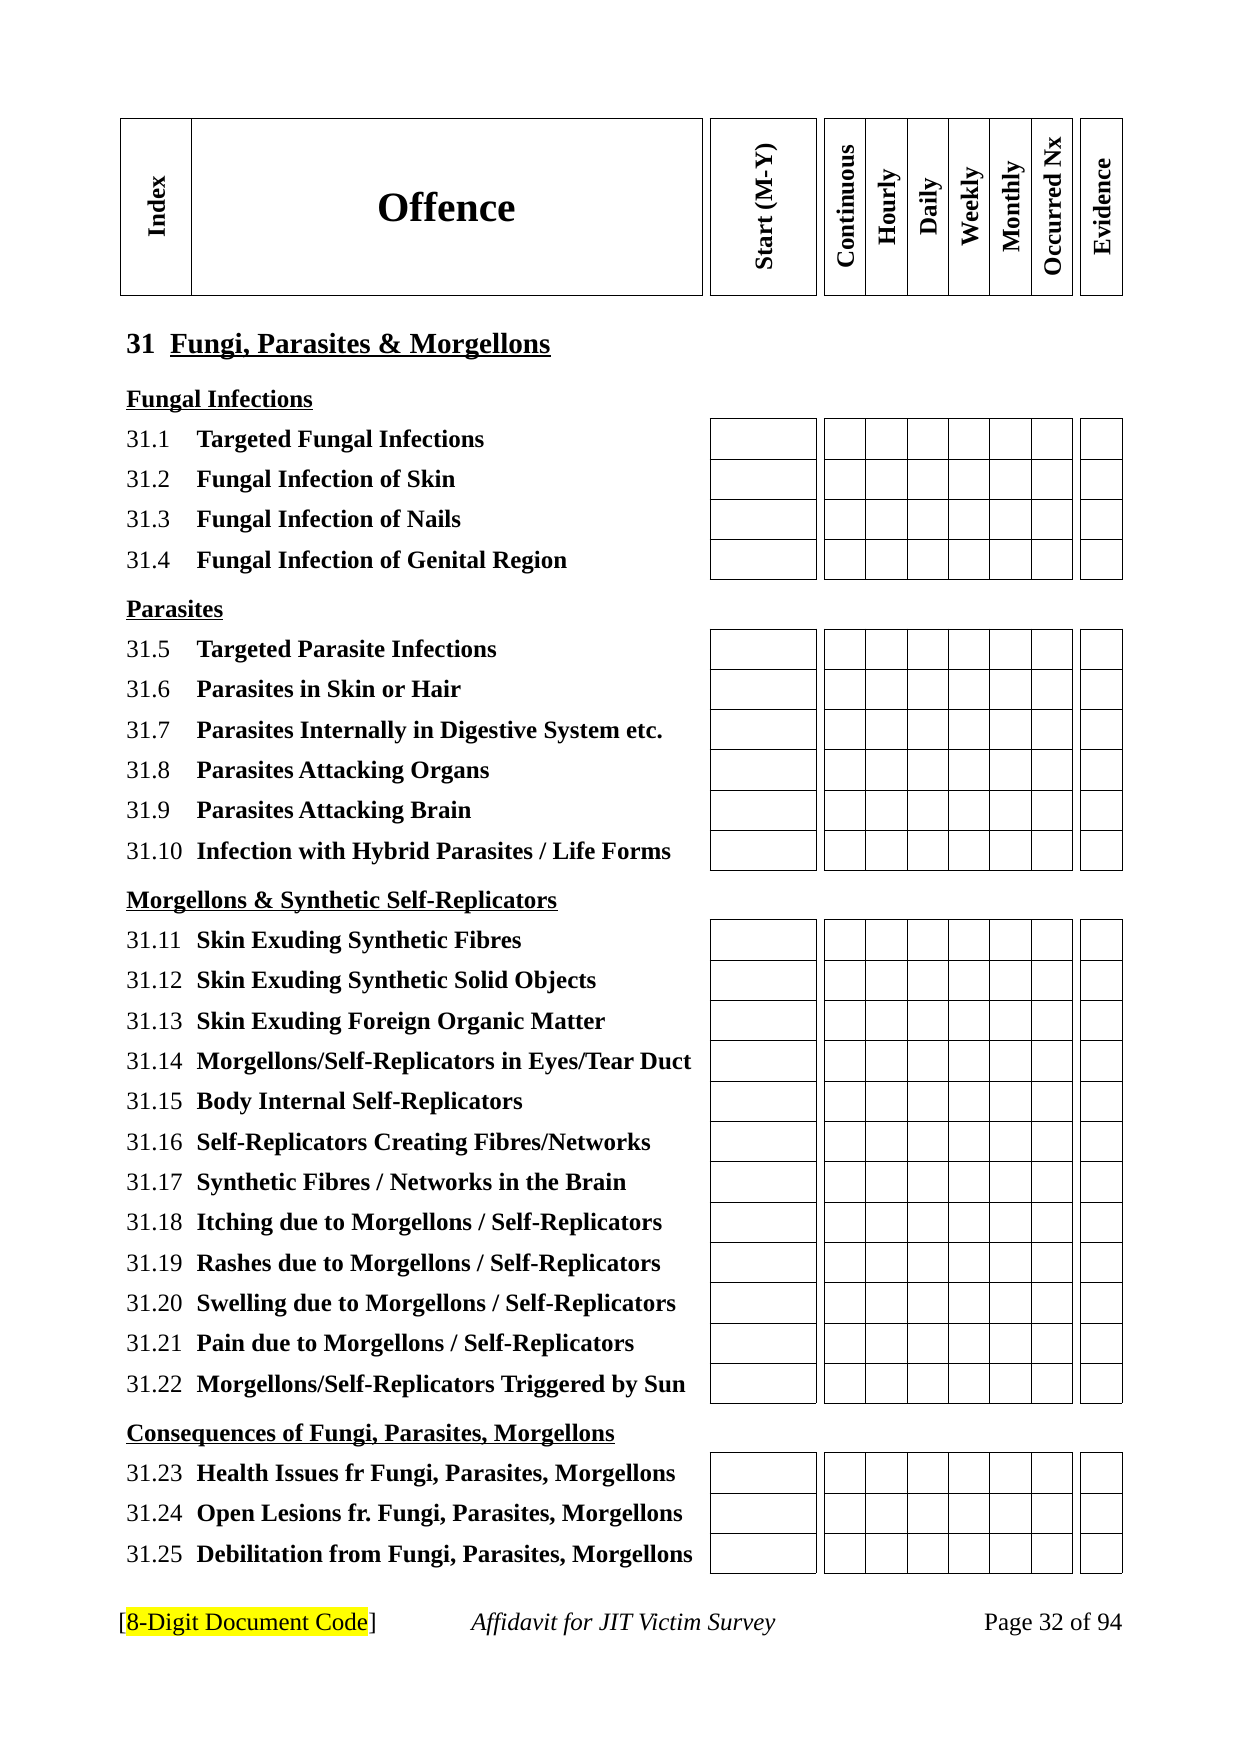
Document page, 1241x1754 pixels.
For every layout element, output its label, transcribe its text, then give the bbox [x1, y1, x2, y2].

table_cell 31.14 [120, 1040, 191, 1081]
table_cell Pain due to Morgellons / Self-Replicators [191, 1323, 702, 1363]
table_cell [817, 1282, 824, 1322]
table_cell [908, 1243, 948, 1282]
table_cell [949, 1243, 989, 1282]
table_cell [908, 540, 948, 579]
table_cell [711, 750, 816, 790]
table_cell [990, 540, 1031, 579]
table_cell [949, 1001, 989, 1040]
table_cell [1032, 460, 1072, 499]
table_cell [1073, 499, 1080, 539]
table_cell 31.11 [120, 919, 191, 960]
table_cell [1032, 670, 1072, 709]
table_cell [825, 1283, 865, 1322]
table_cell [825, 670, 865, 709]
table_cell [1081, 670, 1122, 709]
table_cell 31.3 [120, 499, 191, 539]
table_cell [711, 630, 816, 669]
table_cell [908, 500, 948, 539]
table_cell [817, 499, 824, 539]
table_cell [817, 1323, 824, 1363]
table_cell [825, 710, 865, 749]
table_cell [908, 1534, 948, 1573]
table_cell [711, 670, 816, 709]
table_cell [1073, 1363, 1080, 1403]
table_cell [949, 831, 989, 870]
table_header Index [121, 119, 191, 295]
table_cell Skin Exuding Synthetic Solid Objects [191, 960, 702, 1000]
table_cell [817, 459, 824, 499]
table_cell [825, 920, 865, 960]
table_cell 31.25 [120, 1533, 191, 1573]
table_cell [825, 750, 865, 790]
table_cell [1073, 1533, 1080, 1573]
table_cell [1032, 1203, 1072, 1242]
table_cell [949, 961, 989, 1000]
table_cell [711, 540, 816, 579]
table_cell [908, 419, 948, 458]
table_cell [1032, 791, 1072, 830]
table_cell 31.9 [120, 790, 191, 830]
table_cell 31.13 [120, 1000, 191, 1040]
table_cell [1081, 1324, 1122, 1363]
table_cell [702, 418, 710, 458]
table_cell [825, 1203, 865, 1242]
table_cell [990, 1324, 1031, 1363]
table_cell [990, 1364, 1031, 1403]
table_cell Morgellons/Self-Replicators Triggered by Sun [191, 1363, 702, 1403]
table_cell [1032, 1283, 1072, 1322]
table_cell [866, 1082, 907, 1121]
table_cell [1073, 1452, 1080, 1492]
table_cell [1081, 1283, 1122, 1322]
table_cell [990, 1243, 1031, 1282]
table_cell [702, 1363, 710, 1403]
table_cell [1073, 709, 1080, 749]
table_cell [825, 1162, 865, 1202]
table_cell [1032, 1324, 1072, 1363]
table_cell [908, 1364, 948, 1403]
table_cell [702, 1282, 710, 1322]
table_cell [908, 1001, 948, 1040]
table_cell 31.19 [120, 1242, 191, 1282]
table_cell 31.5 [120, 629, 191, 669]
table_cell [949, 1494, 989, 1533]
table_cell [866, 1001, 907, 1040]
table_cell [817, 830, 824, 870]
table_cell [817, 960, 824, 1000]
table_cell [908, 670, 948, 709]
table_cell [908, 920, 948, 960]
table_cell [711, 961, 816, 1000]
table_cell [949, 1283, 989, 1322]
table_cell [702, 1242, 710, 1282]
table_cell [908, 1082, 948, 1121]
table_cell [1081, 750, 1122, 790]
table_cell [866, 500, 907, 539]
table_cell 31.4 [120, 539, 191, 579]
table_cell [990, 1453, 1031, 1492]
table_cell [817, 1533, 824, 1573]
table_cell [1081, 1082, 1122, 1121]
table_header Start (M-Y) [711, 119, 816, 295]
table_cell [908, 961, 948, 1000]
table_cell [825, 831, 865, 870]
table_cell [866, 831, 907, 870]
table_cell [866, 1122, 907, 1161]
table_cell [711, 1122, 816, 1161]
table_cell [817, 790, 824, 830]
table_cell 31 Fungi, Parasites & Morgellons [120, 295, 1122, 378]
table_cell [866, 920, 907, 960]
table_cell [1032, 1243, 1072, 1282]
table_header Daily [908, 119, 948, 295]
table_cell [1032, 961, 1072, 1000]
table_cell [949, 710, 989, 749]
table_cell [711, 1324, 816, 1363]
table_cell [817, 1242, 824, 1282]
table_header [1073, 118, 1080, 295]
table_cell [711, 1283, 816, 1322]
table_cell [825, 419, 865, 458]
table_cell [702, 1121, 710, 1161]
table_cell [825, 791, 865, 830]
table_cell [990, 831, 1031, 870]
table_cell [866, 710, 907, 749]
table_cell [990, 1283, 1031, 1322]
table_cell [1081, 540, 1122, 579]
table_cell [949, 920, 989, 960]
table_cell [1073, 669, 1080, 709]
table_cell [1081, 1243, 1122, 1282]
table_cell 31.1 [120, 418, 191, 458]
table_cell [1073, 418, 1080, 458]
table_cell [817, 1363, 824, 1403]
table_cell [1081, 1494, 1122, 1533]
table_cell [825, 1534, 865, 1573]
table_cell [949, 791, 989, 830]
table_cell [1032, 540, 1072, 579]
table_cell [949, 1162, 989, 1202]
table_cell [825, 1041, 865, 1081]
table_cell [817, 1452, 824, 1492]
table_cell Fungal Infection of Skin [191, 459, 702, 499]
table_cell [908, 831, 948, 870]
table_cell [1032, 1453, 1072, 1492]
table_cell [949, 1453, 989, 1492]
table_cell Targeted Fungal Infections [191, 418, 702, 458]
table_cell [1081, 920, 1122, 960]
table_cell 31.17 [120, 1161, 191, 1202]
table_cell [1073, 1282, 1080, 1322]
table_cell [702, 1202, 710, 1242]
table_cell [990, 1082, 1031, 1121]
table_cell [1032, 1162, 1072, 1202]
table_cell [1073, 1493, 1080, 1533]
table_cell [1032, 1494, 1072, 1533]
table_cell [908, 460, 948, 499]
table_cell [908, 791, 948, 830]
table_cell [990, 630, 1031, 669]
table_cell Morgellons & Synthetic Self-Replicators [120, 879, 1122, 919]
table_cell [825, 1122, 865, 1161]
table_cell Consequences of Fungi, Parasites, Morgellons [120, 1412, 1122, 1452]
table_header Weekly [949, 119, 989, 295]
table_cell [711, 710, 816, 749]
table_cell [866, 961, 907, 1000]
table_cell [817, 1493, 824, 1533]
table_cell [817, 629, 824, 669]
table_cell [817, 1161, 824, 1202]
table_cell [702, 1040, 710, 1081]
table_cell [949, 1364, 989, 1403]
table_cell [866, 1243, 907, 1282]
table_cell [817, 1000, 824, 1040]
table_cell [908, 1122, 948, 1161]
table_cell [711, 460, 816, 499]
table_cell [711, 1041, 816, 1081]
table_cell [1032, 630, 1072, 669]
table_cell Fungal Infection of Nails [191, 499, 702, 539]
table_cell [1073, 539, 1080, 579]
table_cell Parasites in Skin or Hair [191, 669, 702, 709]
table_cell [1081, 1162, 1122, 1202]
table_cell [1032, 1041, 1072, 1081]
table_cell 31.24 [120, 1493, 191, 1533]
table_cell [825, 1494, 865, 1533]
table_cell [949, 1041, 989, 1081]
table_cell [702, 669, 710, 709]
table_cell [990, 500, 1031, 539]
table_cell [1081, 791, 1122, 830]
table_cell [702, 749, 710, 790]
table_cell [866, 1494, 907, 1533]
table_cell [949, 1082, 989, 1121]
table_cell [990, 961, 1031, 1000]
table_cell [990, 1494, 1031, 1533]
table_header Monthly [990, 119, 1031, 295]
table_cell [1073, 1161, 1080, 1202]
table_cell Parasites [120, 588, 1122, 628]
table_cell [990, 460, 1031, 499]
table_cell [1073, 1202, 1080, 1242]
table_cell Fungal Infections [120, 378, 1122, 418]
table_cell [1081, 1203, 1122, 1242]
table_cell [825, 1453, 865, 1492]
table_cell [711, 1364, 816, 1403]
table_cell [949, 670, 989, 709]
table_cell [866, 670, 907, 709]
table_cell [825, 540, 865, 579]
table_cell 31.18 [120, 1202, 191, 1242]
table_header Continuous [825, 119, 865, 295]
table_cell 31.7 [120, 709, 191, 749]
table_cell [1073, 919, 1080, 960]
table_cell [711, 1494, 816, 1533]
table_cell [817, 539, 824, 579]
table_cell [817, 1081, 824, 1121]
table_cell [825, 1364, 865, 1403]
table_cell [825, 630, 865, 669]
table_cell [702, 790, 710, 830]
table_cell [1073, 790, 1080, 830]
table_cell [825, 961, 865, 1000]
table_cell [711, 1162, 816, 1202]
table_cell [1073, 830, 1080, 870]
table_cell [866, 750, 907, 790]
table_cell [711, 419, 816, 458]
table_cell 31.10 [120, 830, 191, 870]
table_cell [949, 540, 989, 579]
table_cell [1032, 500, 1072, 539]
table_cell [702, 499, 710, 539]
table_cell Morgellons/Self-Replicators in Eyes/Tear Duct [191, 1040, 702, 1081]
table_cell [949, 750, 989, 790]
table_header Evidence [1081, 119, 1122, 295]
table_cell [711, 1082, 816, 1121]
table_cell [1081, 1453, 1122, 1492]
table_cell [825, 1324, 865, 1363]
table_cell [702, 539, 710, 579]
table_header Offence [192, 119, 702, 295]
table_cell [711, 920, 816, 960]
table_cell Skin Exuding Synthetic Fibres [191, 919, 702, 960]
table_cell Parasites Attacking Organs [191, 749, 702, 790]
table_cell [949, 460, 989, 499]
table_cell [1073, 749, 1080, 790]
table_cell 31.23 [120, 1452, 191, 1492]
table_cell [120, 1403, 1122, 1412]
table_cell [949, 1203, 989, 1242]
table_cell Infection with Hybrid Parasites / Life Forms [191, 830, 702, 870]
table_cell [817, 749, 824, 790]
table_cell [866, 1534, 907, 1573]
table_cell Body Internal Self-Replicators [191, 1081, 702, 1121]
table_cell [949, 1324, 989, 1363]
table_cell [825, 1243, 865, 1282]
table_cell [1081, 630, 1122, 669]
table_cell [866, 630, 907, 669]
table_cell [866, 1041, 907, 1081]
table_cell Skin Exuding Foreign Organic Matter [191, 1000, 702, 1040]
table_cell [817, 1121, 824, 1161]
table_cell [949, 1534, 989, 1573]
table_cell [990, 419, 1031, 458]
table_cell [908, 1162, 948, 1202]
table_cell [990, 1162, 1031, 1202]
table_cell [817, 418, 824, 458]
table_cell [711, 1203, 816, 1242]
table_cell [825, 500, 865, 539]
table_cell [702, 1081, 710, 1121]
table_cell [817, 1202, 824, 1242]
table_cell [990, 670, 1031, 709]
table_cell [1081, 500, 1122, 539]
table_cell [702, 919, 710, 960]
table_cell [1081, 1001, 1122, 1040]
table_cell [817, 919, 824, 960]
table_cell [1073, 459, 1080, 499]
table_cell [908, 1203, 948, 1242]
table_cell [702, 960, 710, 1000]
table_cell [990, 1122, 1031, 1161]
table_cell Parasites Internally in Digestive System etc. [191, 709, 702, 749]
table_cell [990, 750, 1031, 790]
table_cell [1081, 419, 1122, 458]
table_cell [1081, 1534, 1122, 1573]
table_cell Debilitation from Fungi, Parasites, Morgellons [191, 1533, 702, 1573]
table_cell [1032, 1082, 1072, 1121]
table_cell [825, 460, 865, 499]
table_cell [908, 1324, 948, 1363]
table_cell [949, 630, 989, 669]
table_cell [908, 1494, 948, 1533]
table_cell [908, 630, 948, 669]
table_cell [120, 579, 1122, 588]
table_cell [1073, 1121, 1080, 1161]
table_cell [1073, 1000, 1080, 1040]
table_cell [1032, 920, 1072, 960]
table_cell 31.16 [120, 1121, 191, 1161]
table_cell [866, 1364, 907, 1403]
table_cell [1032, 1534, 1072, 1573]
table_cell [949, 500, 989, 539]
table_cell Health Issues fr Fungi, Parasites, Morgellons [191, 1452, 702, 1492]
table_cell [990, 1534, 1031, 1573]
table_cell [1073, 960, 1080, 1000]
table_header Hourly [866, 119, 907, 295]
table_cell [817, 1040, 824, 1081]
table_cell [1073, 1242, 1080, 1282]
table_cell [817, 709, 824, 749]
table_cell Targeted Parasite Infections [191, 629, 702, 669]
table_cell [1032, 710, 1072, 749]
table_cell [866, 540, 907, 579]
table_cell [711, 1001, 816, 1040]
table_cell [990, 791, 1031, 830]
table_cell 31.6 [120, 669, 191, 709]
table_cell Parasites Attacking Brain [191, 790, 702, 830]
table_cell [711, 1243, 816, 1282]
table_header Occurred Nx [1032, 119, 1072, 295]
table_cell [825, 1082, 865, 1121]
table_cell [817, 669, 824, 709]
table_header [703, 118, 710, 295]
table_cell [1081, 710, 1122, 749]
table_cell [1081, 1122, 1122, 1161]
table_cell Rashes due to Morgellons / Self-Replicators [191, 1242, 702, 1282]
table_cell [908, 750, 948, 790]
table_cell [702, 1161, 710, 1202]
table_cell 31.21 [120, 1323, 191, 1363]
table_cell [866, 791, 907, 830]
table_cell [949, 419, 989, 458]
table_cell Synthetic Fibres / Networks in the Brain [191, 1161, 702, 1202]
table_header [817, 118, 824, 295]
table_cell [702, 1493, 710, 1533]
table_cell [908, 1041, 948, 1081]
table_cell [990, 1001, 1031, 1040]
table_cell [702, 629, 710, 669]
table_cell [711, 500, 816, 539]
table_cell [866, 1324, 907, 1363]
table_cell [711, 1534, 816, 1573]
table_cell [1032, 419, 1072, 458]
table_cell [1073, 629, 1080, 669]
table_cell 31.12 [120, 960, 191, 1000]
table_cell [1032, 750, 1072, 790]
table_cell [702, 1323, 710, 1363]
table_cell [1081, 1041, 1122, 1081]
table_cell [866, 1453, 907, 1492]
table_cell [1073, 1040, 1080, 1081]
table_cell [1032, 1122, 1072, 1161]
table_cell [1032, 1001, 1072, 1040]
table_cell [1081, 460, 1122, 499]
table_cell Swelling due to Morgellons / Self-Replicators [191, 1282, 702, 1322]
table_cell [702, 1533, 710, 1573]
table_cell [949, 1122, 989, 1161]
table_cell [990, 1203, 1031, 1242]
table_cell [990, 1041, 1031, 1081]
table_cell [711, 791, 816, 830]
table_cell Fungal Infection of Genital Region [191, 539, 702, 579]
table_cell 31.22 [120, 1363, 191, 1403]
table_cell [1081, 961, 1122, 1000]
table_cell [866, 419, 907, 458]
table_cell Self-Replicators Creating Fibres/Networks [191, 1121, 702, 1161]
table_cell Itching due to Morgellons / Self-Replicators [191, 1202, 702, 1242]
table_cell [908, 1283, 948, 1322]
table_cell 31.8 [120, 749, 191, 790]
table_cell [866, 460, 907, 499]
table_cell [711, 1453, 816, 1492]
table_cell 31.2 [120, 459, 191, 499]
table_cell [1073, 1323, 1080, 1363]
table_cell [1073, 1081, 1080, 1121]
table_cell [1032, 1364, 1072, 1403]
table_cell [702, 830, 710, 870]
table_cell [702, 459, 710, 499]
table_cell [908, 1453, 948, 1492]
table_cell [1081, 1364, 1122, 1403]
table_cell [990, 920, 1031, 960]
table_cell [866, 1203, 907, 1242]
table_cell [825, 1001, 865, 1040]
table_cell [702, 1000, 710, 1040]
table_cell [120, 870, 1122, 879]
table_cell [702, 709, 710, 749]
table_cell 31.15 [120, 1081, 191, 1121]
table_cell [1081, 831, 1122, 870]
table_cell [866, 1283, 907, 1322]
table_cell Open Lesions fr. Fungi, Parasites, Morgellons [191, 1493, 702, 1533]
table_cell [866, 1162, 907, 1202]
table_cell [990, 710, 1031, 749]
table_cell [1032, 831, 1072, 870]
table_cell 31.20 [120, 1282, 191, 1322]
table_cell [908, 710, 948, 749]
table_cell [702, 1452, 710, 1492]
table_cell [711, 831, 816, 870]
